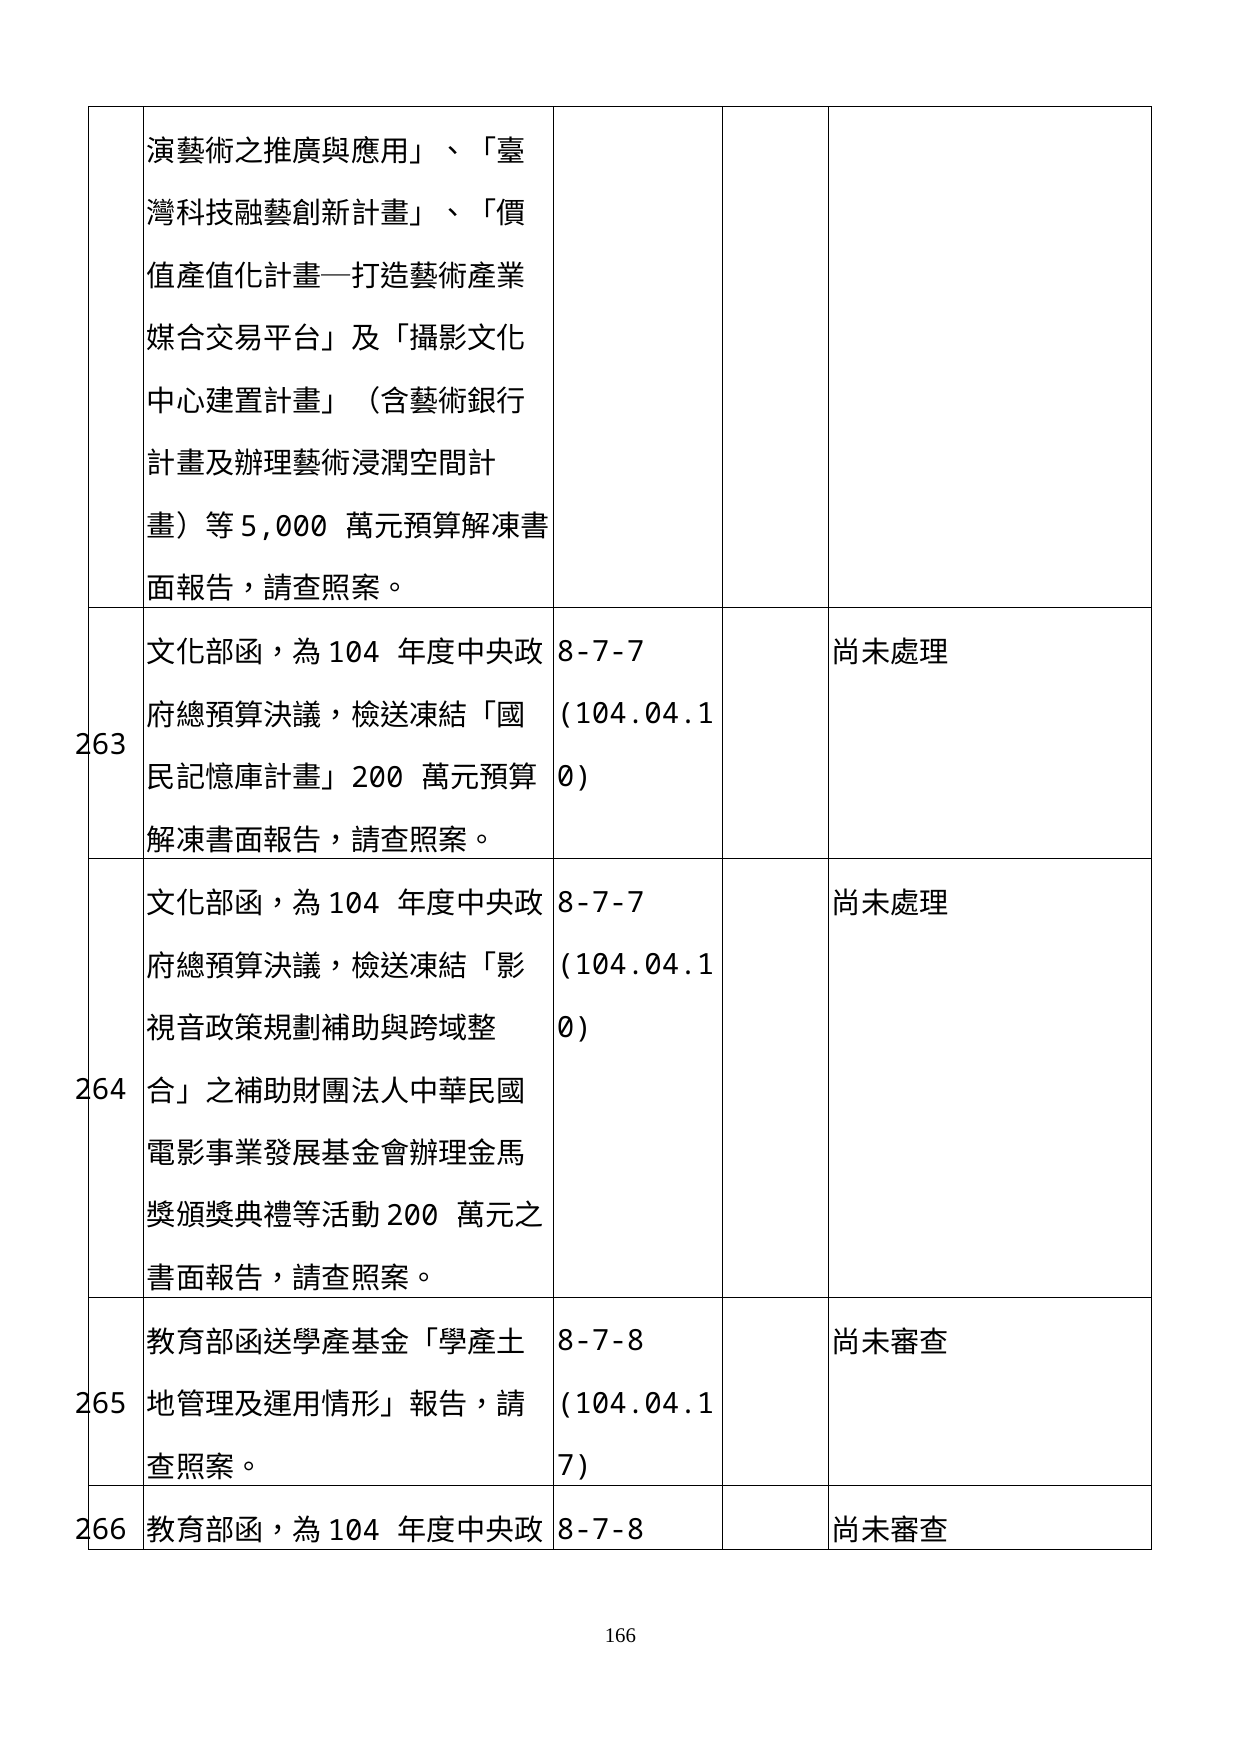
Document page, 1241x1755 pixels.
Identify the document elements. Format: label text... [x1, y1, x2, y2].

table_cell 8-7-7 (104.04.10) [554, 608, 722, 858]
table_cell [723, 859, 828, 1297]
table_cell 尚未審查 [829, 1298, 1151, 1485]
table_cell 教育部函，為104 年度中央政 [144, 1486, 553, 1549]
table_cell [723, 1486, 828, 1549]
table_cell 尚未處理 [829, 859, 1151, 1297]
table_cell 8-7-8 (104.04.17) [554, 1298, 722, 1485]
table_cell [89, 608, 143, 858]
table_cell 文化部函，為104 年度中央政府總預算決議，檢送凍結「國民記憶庫計畫」200 萬元預算解凍書面報告，請查照案。 [144, 608, 553, 858]
table_cell 尚未審查 [829, 1486, 1151, 1549]
table_cell [89, 107, 143, 607]
table_cell 文化部函，為104 年度中央政府總預算決議，檢送凍結「影視音政策規劃補助與跨域整合」之補助財團法人中華民國電影事業發展基金會辦理金馬獎頒獎典禮等活動200 萬元之書面報告，請查照案。 [144, 859, 553, 1297]
table_cell 尚未處理 [829, 608, 1151, 858]
table_cell [723, 608, 828, 858]
table_cell 8-7-8 [554, 1486, 722, 1549]
table_cell [829, 107, 1151, 607]
table_cell 演藝術之推廣與應用」、「臺灣科技融藝創新計畫」、「價值產值化計畫─打造藝術產業媒合交易平台」及「攝影文化中心建置計畫」（含藝術銀行計畫及辦理藝術浸潤空間計畫）等5,000 萬元預算解凍書面報告，請查照案。 [144, 107, 553, 607]
table_cell 8-7-7 (104.04.10) [554, 859, 722, 1297]
table_cell [723, 1298, 828, 1485]
table_cell [723, 107, 828, 607]
table_cell [89, 859, 143, 1297]
table_cell [89, 1298, 143, 1485]
table_cell [554, 107, 722, 607]
table_cell 教育部函送學產基金「學產土地管理及運用情形」報告，請查照案。 [144, 1298, 553, 1485]
table_cell [89, 1486, 143, 1549]
